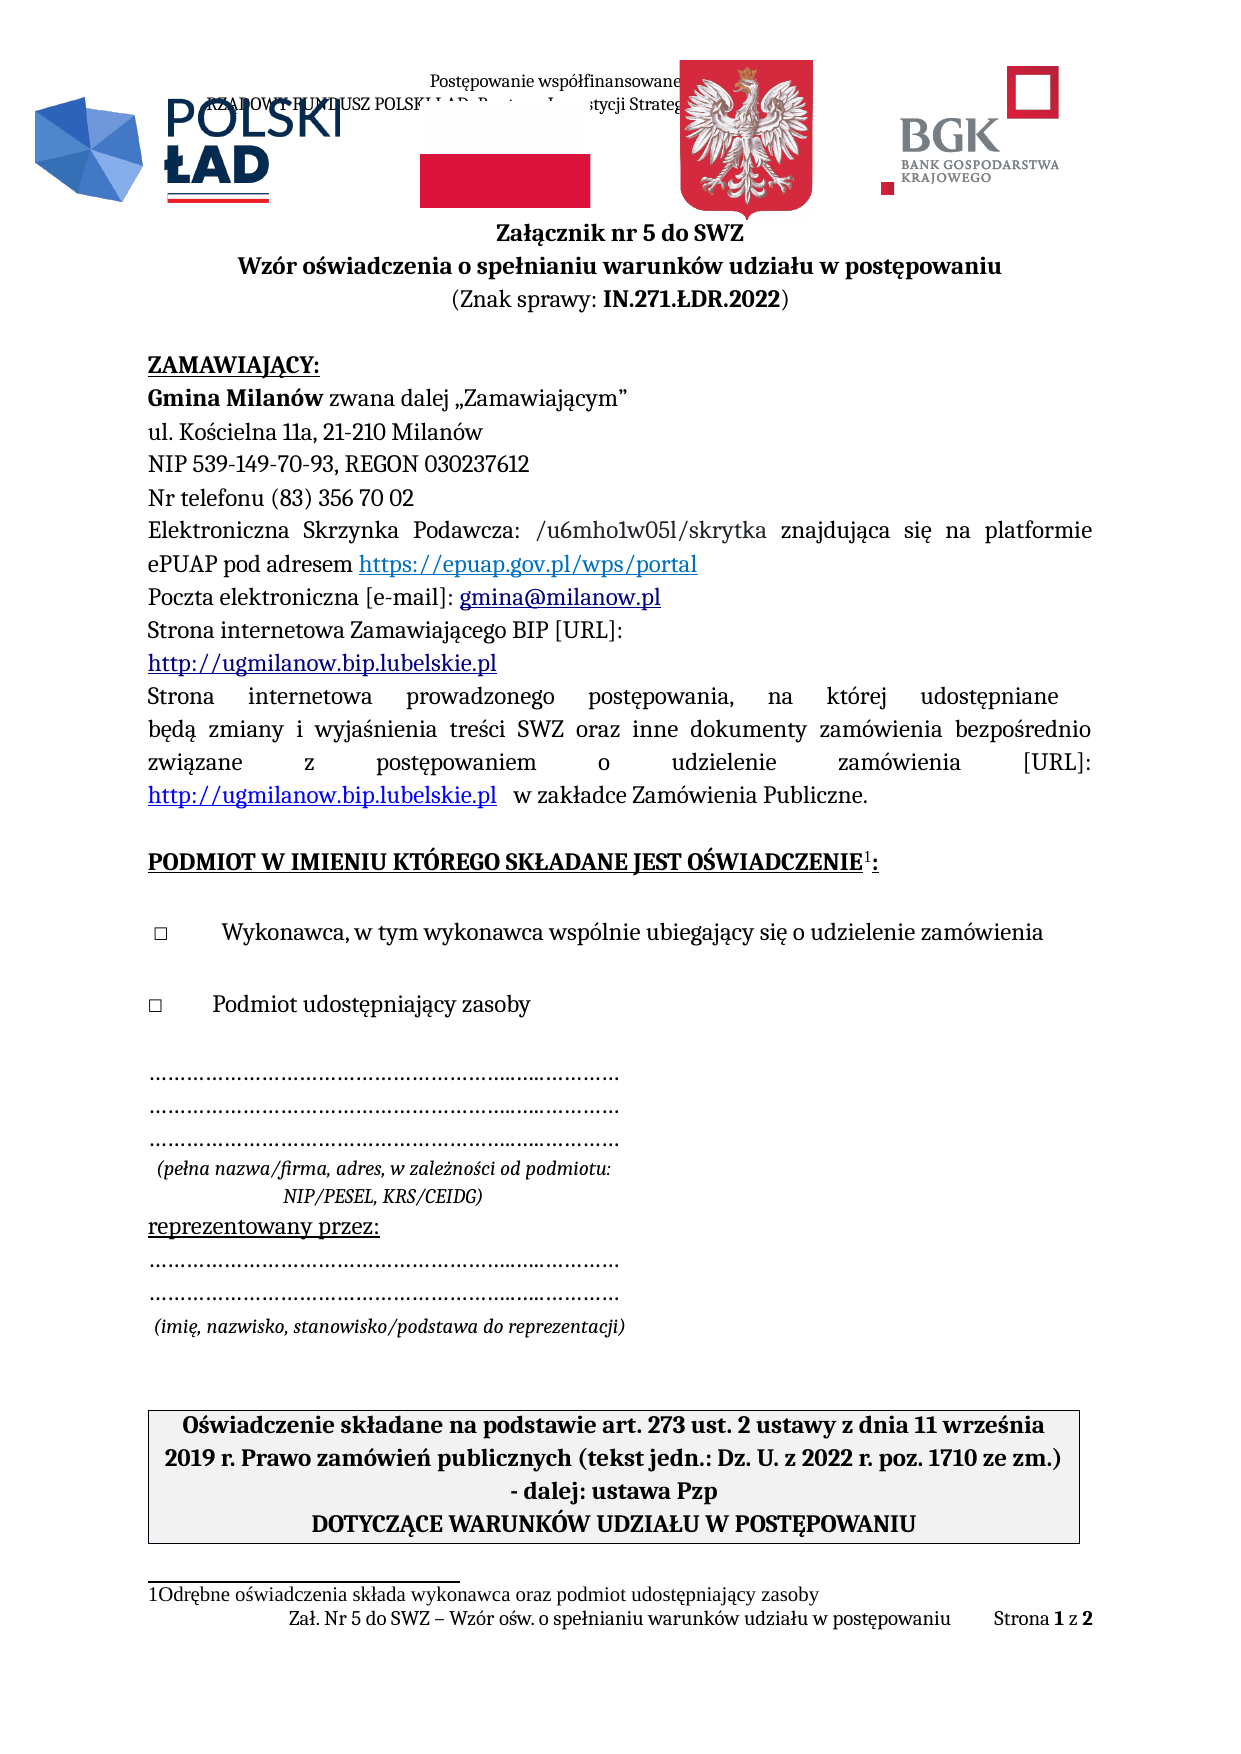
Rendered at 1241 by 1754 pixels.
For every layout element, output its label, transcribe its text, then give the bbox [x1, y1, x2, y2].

text Załącznik nr 5 do SWZ [148, 148, 1093, 248]
text (pełna nazwa/firma, adres, w zależności od podmiotu: NIP/PESEL, KRS/CEIDG) [148, 1157, 621, 1208]
text …………………………………………………..…..………… [148, 1278, 651, 1307]
table_header Oświadczenie składane na podstawie art. 273 ust. 2 ustawy z dnia 11 września 2019 r. Prawo zamówień publicznych (tekst jedn.: Dz. U. z 2022 r. poz. 1710 ze zm.) - dalej: ustawa Pzp DOTYCZĄCE WARUNKÓW UDZIAŁU W POSTĘPOWANIU [149, 1411, 1079, 1543]
text Odrębne oświadczenia składa wykonawca oraz podmiot udostępniający zasoby [148, 1582, 1093, 1606]
text …………………………………………………..…..………… [148, 1058, 651, 1087]
text Nr telefonu (83) 356 70 02 [148, 483, 1093, 512]
text NIP 539-149-70-93, REGON 030237612 [148, 450, 1093, 479]
text Elektroniczna Skrzynka Podawcza: /u6mho1w05l/skrytka znajdująca się na platformie ePUAP pod adresem https://epuap.gov.pl/wps/portal [148, 516, 1093, 578]
text (Znak sprawy: IN.271.ŁDR.2022) [148, 285, 1093, 314]
text Gmina Milanów zwana dalej „Zamawiającym” [148, 384, 1093, 413]
text ZAMAWIAJĄCY: [148, 351, 1093, 380]
text Poczta elektroniczna [e-mail]: gmina@milanow.pl [148, 582, 1093, 611]
text PODMIOT W IMIENIU KTÓREGO SKŁADANE JEST OŚWIADCZENIE: [148, 847, 1093, 876]
text http://ugmilanow.bip.lubelskie.pl [148, 648, 1093, 677]
text …………………………………………………..…..………… [148, 1091, 651, 1120]
text reprezentowany przez: [148, 1212, 1093, 1241]
text ☐ Wykonawca, w tym wykonawca wspólnie ubiegający się o udzielenie zamówienia [148, 914, 1093, 948]
text Strona internetowa prowadzonego postępowania, na której udostępniane będą zmiany i wyjaśnienia treści SWZ oraz inne dokumenty zamówienia bezpośrednio związane z postępowaniem o udzielenie zamówienia [URL]: http://ugmilanow.bip.lubelskie.pl w zakładce Zamówienia Publiczne. [148, 682, 1093, 809]
text …………………………………………………..…..………… [148, 1245, 651, 1274]
text (imię, nazwisko, stanowisko/podstawa do reprezentacji) [148, 1311, 1093, 1340]
text ul. Kościelna 11a, 21-210 Milanów [148, 417, 1093, 446]
text ☐ Podmiot udostępniający zasoby [148, 986, 1093, 1020]
text …………………………………………………..…..………… [148, 1124, 651, 1153]
text Wzór oświadczenia o spełnianiu warunków udziału w postępowaniu [148, 252, 1093, 281]
text Strona internetowa Zamawiającego BIP [URL]: [148, 616, 1093, 644]
